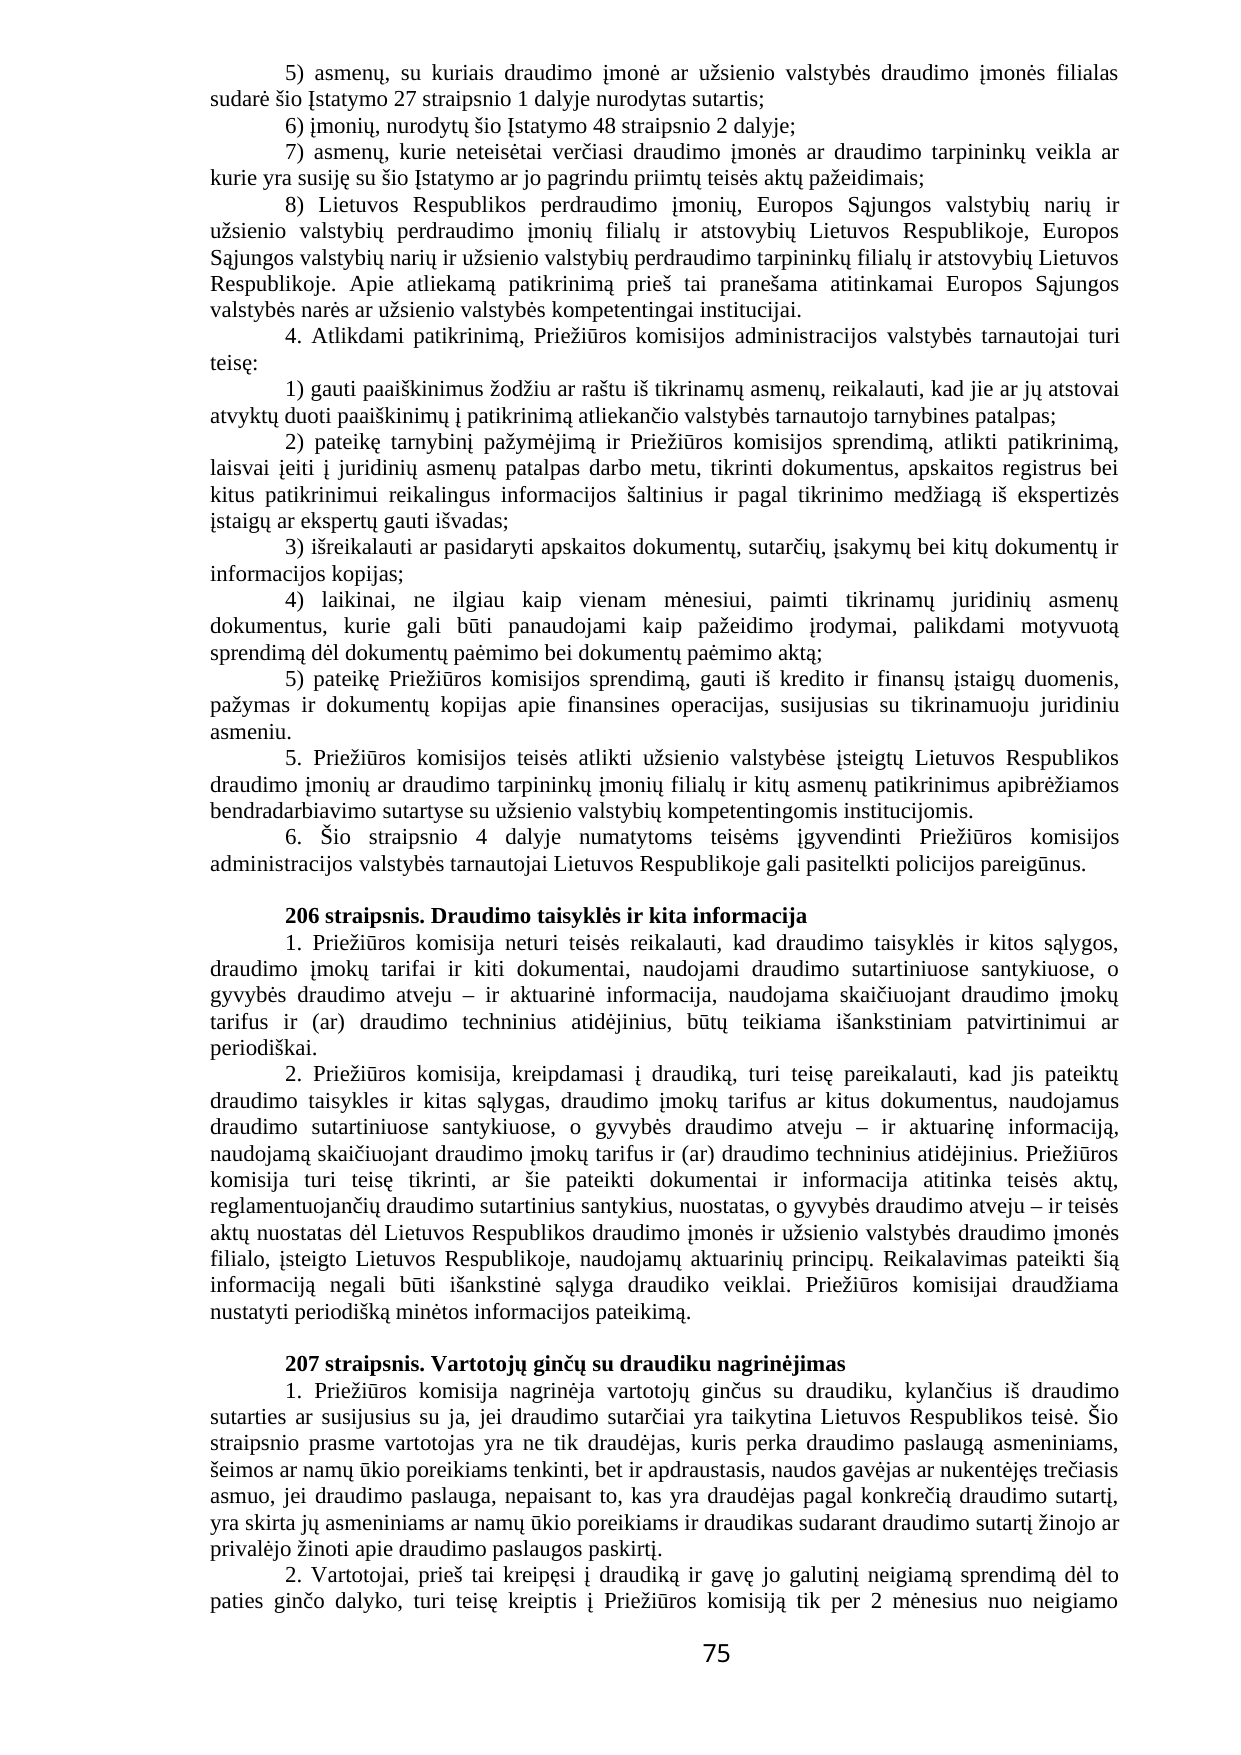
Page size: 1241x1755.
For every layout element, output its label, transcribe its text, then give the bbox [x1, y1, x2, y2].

text 1) gauti paaiškinimus žodžiu ar raštu iš tikrinamų asmenų, reikalauti, kad jie ar jų atstovai atvyktų duoti paaiškinimų į patikrinimą atliekančio valstybės tarnautojo tarnybines patalpas; [210, 375, 1120, 428]
text 1. Priežiūros komisija neturi teisės reikalauti, kad draudimo taisyklės ir kitos sąlygos, draudimo įmokų tarifai ir kiti dokumentai, naudojami draudimo sutartiniuose santykiuose, o gyvybės draudimo atveju – ir aktuarinė informacija, naudojama skaičiuojant draudimo įmokų tarifus ir (ar) draudimo techninius atidėjinius, būtų teikiama išankstiniam patvirtinimui ar periodiškai. [210, 929, 1120, 1061]
text 1. Priežiūros komisija nagrinėja vartotojų ginčus su draudiku, kylančius iš draudimo sutarties ar susijusius su ja, jei draudimo sutarčiai yra taikytina Lietuvos Respublikos teisė. Šio straipsnio prasme vartotojas yra ne tik draudėjas, kuris perka draudimo paslaugą asmeniniams, šeimos ar namų ūkio poreikiams tenkinti, bet ir apdraustasis, naudos gavėjas ar nukentėjęs trečiasis asmuo, jei draudimo paslauga, nepaisant to, kas yra draudėjas pagal konkrečią draudimo sutartį, yra skirta jų asmeniniams ar namų ūkio poreikiams ir draudikas sudarant draudimo sutartį žinojo ar privalėjo žinoti apie draudimo paslaugos paskirtį. [210, 1377, 1120, 1561]
text 2. Vartotojai, prieš tai kreipęsi į draudiką ir gavę jo galutinį neigiamą sprendimą dėl to paties ginčo dalyko, turi teisę kreiptis į Priežiūros komisiją tik per 2 mėnesius nuo neigiamo [210, 1561, 1120, 1614]
text 6. Šio straipsnio 4 dalyje numatytoms teisėms įgyvendinti Priežiūros komisijos administracijos valstybės tarnautojai Lietuvos Respublikoje gali pasitelkti policijos pareigūnus. [210, 823, 1120, 876]
text 4. Atlikdami patikrinimą, Priežiūros komisijos administracijos valstybės tarnautojai turi teisę: [210, 323, 1120, 375]
text 6) įmonių, nurodytų šio Įstatymo 48 straipsnio 2 dalyje; [210, 112, 1120, 138]
text 4) laikinai, ne ilgiau kaip vienam mėnesiui, paimti tikrinamų juridinių asmenų dokumentus, kurie gali būti panaudojami kaip pažeidimo įrodymai, palikdami motyvuotą sprendimą dėl dokumentų paėmimo bei dokumentų paėmimo aktą; [210, 586, 1120, 665]
subtitle 207 straipsnis. Vartotojų ginčų su draudiku nagrinėjimas [210, 1350, 1120, 1377]
text 2) pateikę tarnybinį pažymėjimą ir Priežiūros komisijos sprendimą, atlikti patikrinimą, laisvai įeiti į juridinių asmenų patalpas darbo metu, tikrinti dokumentus, apskaitos registrus bei kitus patikrinimui reikalingus informacijos šaltinius ir pagal tikrinimo medžiagą iš ekspertizės įstaigų ar ekspertų gauti išvadas; [210, 428, 1120, 533]
text 5) pateikę Priežiūros komisijos sprendimą, gauti iš kredito ir finansų įstaigų duomenis, pažymas ir dokumentų kopijas apie finansines operacijas, susijusias su tikrinamuoju juridiniu asmeniu. [210, 665, 1120, 744]
text 3) išreikalauti ar pasidaryti apskaitos dokumentų, sutarčių, įsakymų bei kitų dokumentų ir informacijos kopijas; [210, 533, 1120, 586]
text 206 straipsnis. Draudimo taisyklės ir kita informacija [210, 902, 1120, 929]
text 7) asmenų, kurie neteisėtai verčiasi draudimo įmonės ar draudimo tarpininkų veikla ar kurie yra susiję su šio Įstatymo ar jo pagrindu priimtų teisės aktų pažeidimais; [210, 138, 1120, 191]
text 8) Lietuvos Respublikos perdraudimo įmonių, Europos Sąjungos valstybių narių ir užsienio valstybių perdraudimo įmonių filialų ir atstovybių Lietuvos Respublikoje, Europos Sąjungos valstybių narių ir užsienio valstybių perdraudimo tarpininkų filialų ir atstovybių Lietuvos Respublikoje. Apie atliekamą patikrinimą prieš tai pranešama atitinkamai Europos Sąjungos valstybės narės ar užsienio valstybės kompetentingai institucijai. [210, 191, 1120, 323]
text 2. Priežiūros komisija, kreipdamasi į draudiką, turi teisę pareikalauti, kad jis pateiktų draudimo taisykles ir kitas sąlygas, draudimo įmokų tarifus ar kitus dokumentus, naudojamus draudimo sutartiniuose santykiuose, o gyvybės draudimo atveju – ir aktuarinę informaciją, naudojamą skaičiuojant draudimo įmokų tarifus ir (ar) draudimo techninius atidėjinius. Priežiūros komisija turi teisę tikrinti, ar šie pateikti dokumentai ir informacija atitinka teisės aktų, reglamentuojančių draudimo sutartinius santykius, nuostatas, o gyvybės draudimo atveju – ir teisės aktų nuostatas dėl Lietuvos Respublikos draudimo įmonės ir užsienio valstybės draudimo įmonės filialo, įsteigto Lietuvos Respublikoje, naudojamų aktuarinių principų. Reikalavimas pateikti šią informaciją negali būti išankstinė sąlyga draudiko veiklai. Priežiūros komisijai draudžiama nustatyti periodišką minėtos informacijos pateikimą. [210, 1061, 1120, 1324]
text 5. Priežiūros komisijos teisės atlikti užsienio valstybėse įsteigtų Lietuvos Respublikos draudimo įmonių ar draudimo tarpininkų įmonių filialų ir kitų asmenų patikrinimus apibrėžiamos bendradarbiavimo sutartyse su užsienio valstybių kompetentingomis institucijomis. [210, 744, 1120, 823]
text 5) asmenų, su kuriais draudimo įmonė ar užsienio valstybės draudimo įmonės filialas sudarė šio Įstatymo 27 straipsnio 1 dalyje nurodytas sutartis; [210, 59, 1120, 112]
